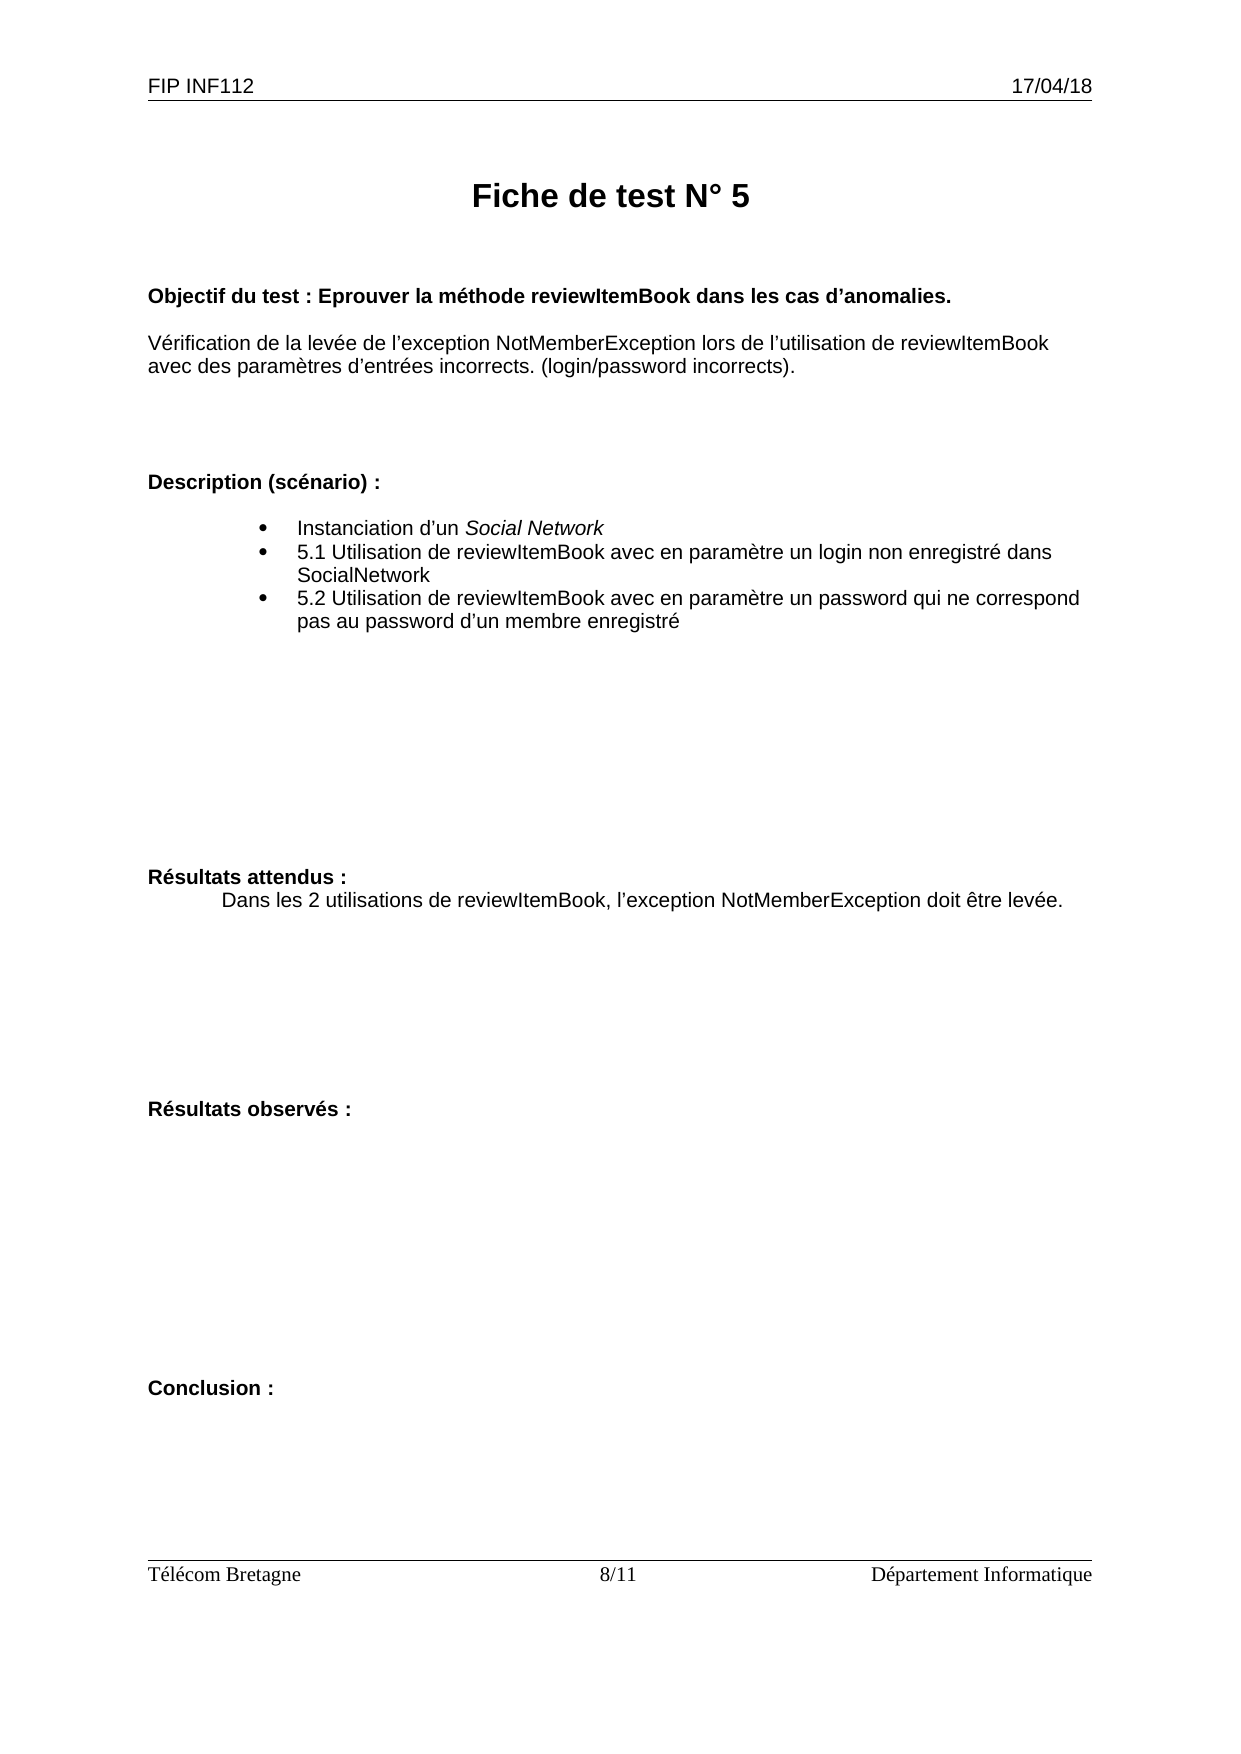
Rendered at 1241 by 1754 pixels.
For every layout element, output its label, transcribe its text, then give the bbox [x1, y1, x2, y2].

text Vérification de la levée de l’exception NotMemberException lors de l’utilisation de reviewItemBook avec des paramètres d’entrées incorrects. (login/password incorrects). [148, 331, 1092, 377]
text Objectif du test : Eprouver la méthode reviewItemBook dans les cas d’anomalies. [148, 284, 1092, 308]
title Fiche de test N° 5 [148, 177, 1092, 214]
subtitle Conclusion : [148, 1377, 1092, 1400]
text Description (scénario) : [148, 470, 1092, 494]
text Dans les 2 utilisations de reviewItemBook, l’exception NotMemberException doit être levée. [148, 889, 1092, 912]
list 5.1 Utilisation de reviewItemBook avec en paramètre un login non enregistré dans SocialNetwork [259, 540, 1092, 587]
list 5.2 Utilisation de reviewItemBook avec en paramètre un password qui ne correspond pas au password d’un membre enregistré [259, 587, 1092, 633]
text Résultats observés : [148, 1098, 1092, 1121]
list Instanciation d’un Social Network [259, 517, 1092, 540]
text Résultats attendus : [148, 866, 1092, 889]
